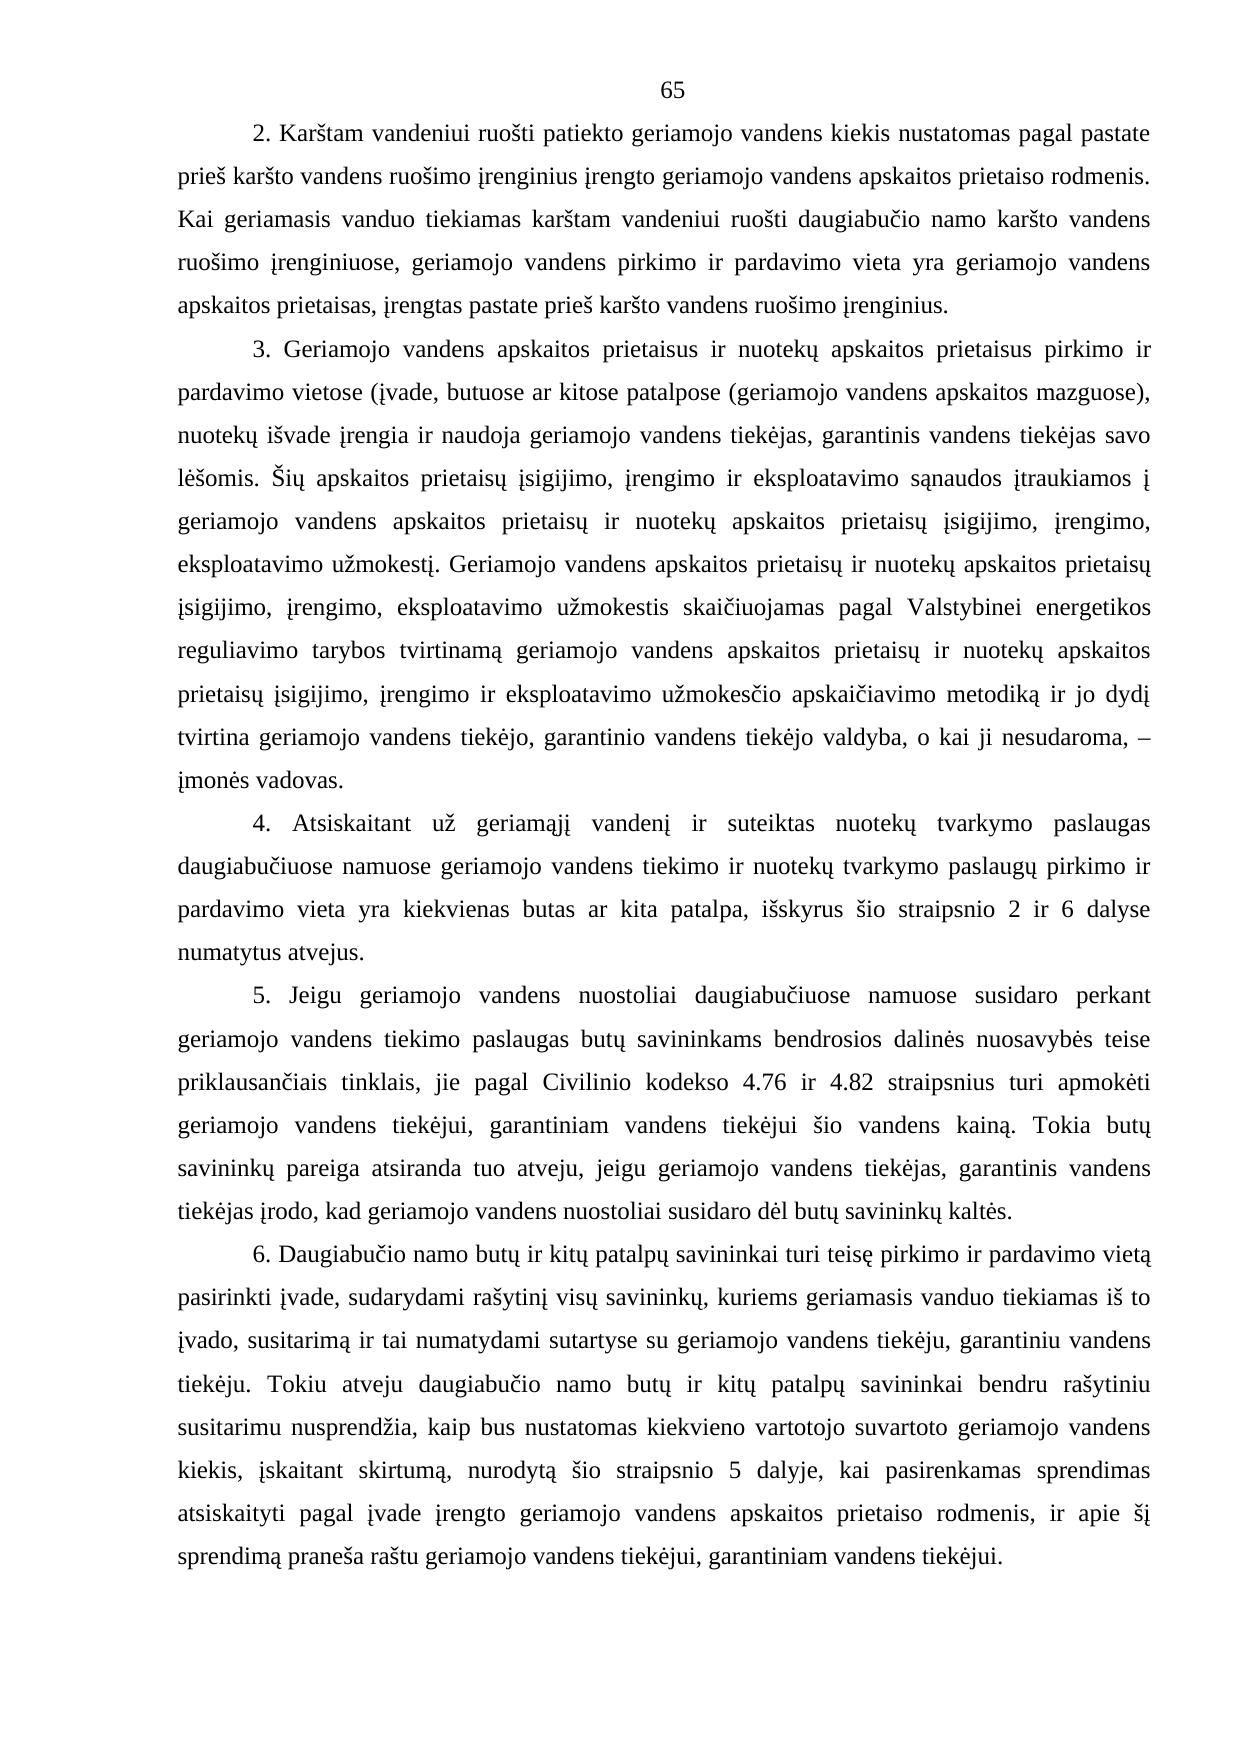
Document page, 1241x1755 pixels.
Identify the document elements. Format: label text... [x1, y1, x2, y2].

text 3. Geriamojo vandens apskaitos prietaisus ir nuotekų apskaitos prietaisus pirkimo ir pardavimo vietose (įvade, butuose ar kitose patalpose (geriamojo vandens apskaitos mazguose), nuotekų išvade įrengia ir naudoja geriamojo vandens tiekėjas, garantinis vandens tiekėjas savo lėšomis. Šių apskaitos prietaisų įsigijimo, įrengimo ir eksploatavimo sąnaudos įtraukiamos į geriamojo vandens apskaitos prietaisų ir nuotekų apskaitos prietaisų įsigijimo, įrengimo, eksploatavimo užmokestį. Geriamojo vandens apskaitos prietaisų ir nuotekų apskaitos prietaisų įsigijimo, įrengimo, eksploatavimo užmokestis skaičiuojamas pagal Valstybinei energetikos reguliavimo tarybos tvirtinamą geriamojo vandens apskaitos prietaisų ir nuotekų apskaitos prietaisų įsigijimo, įrengimo ir eksploatavimo užmokesčio apskaičiavimo metodiką ir jo dydį tvirtina geriamojo vandens tiekėjo, garantinio vandens tiekėjo valdyba, o kai ji nesudaroma, – įmonės vadovas. [177, 334, 1152, 794]
text 2. Karštam vandeniui ruošti patiekto geriamojo vandens kiekis nustatomas pagal pastate prieš karšto vandens ruošimo įrenginius įrengto geriamojo vandens apskaitos prietaiso rodmenis. Kai geriamasis vanduo tiekiamas karštam vandeniui ruošti daugiabučio namo karšto vandens ruošimo įrenginiuose, geriamojo vandens pirkimo ir pardavimo vieta yra geriamojo vandens apskaitos prietaisas, įrengtas pastate prieš karšto vandens ruošimo įrenginius. [177, 118, 1152, 319]
text 6. Daugiabučio namo butų ir kitų patalpų savininkai turi teisę pirkimo ir pardavimo vietą pasirinkti įvade, sudarydami rašytinį visų savininkų, kuriems geriamasis vanduo tiekiamas iš to įvado, susitarimą ir tai numatydami sutartyse su geriamojo vandens tiekėju, garantiniu vandens tiekėju. Tokiu atveju daugiabučio namo butų ir kitų patalpų savininkai bendru rašytiniu susitarimu nusprendžia, kaip bus nustatomas kiekvieno vartotojo suvartoto geriamojo vandens kiekis, įskaitant skirtumą, nurodytą šio straipsnio 5 dalyje, kai pasirenkamas sprendimas atsiskaityti pagal įvade įrengto geriamojo vandens apskaitos prietaiso rodmenis, ir apie šį sprendimą praneša raštu geriamojo vandens tiekėjui, garantiniam vandens tiekėjui. [177, 1239, 1152, 1570]
text 4. Atsiskaitant už geriamąjį vandenį ir suteiktas nuotekų tvarkymo paslaugas daugiabučiuose namuose geriamojo vandens tiekimo ir nuotekų tvarkymo paslaugų pirkimo ir pardavimo vieta yra kiekvienas butas ar kita patalpa, išskyrus šio straipsnio 2 ir 6 dalyse numatytus atvejus. [177, 808, 1152, 966]
text 5. Jeigu geriamojo vandens nuostoliai daugiabučiuose namuose susidaro perkant geriamojo vandens tiekimo paslaugas butų savininkams bendrosios dalinės nuosavybės teise priklausančiais tinklais, jie pagal Civilinio kodekso 4.76 ir 4.82 straipsnius turi apmokėti geriamojo vandens tiekėjui, garantiniam vandens tiekėjui šio vandens kainą. Tokia butų savininkų pareiga atsiranda tuo atveju, jeigu geriamojo vandens tiekėjas, garantinis vandens tiekėjas įrodo, kad geriamojo vandens nuostoliai susidaro dėl butų savininkų kaltės. [177, 981, 1152, 1225]
